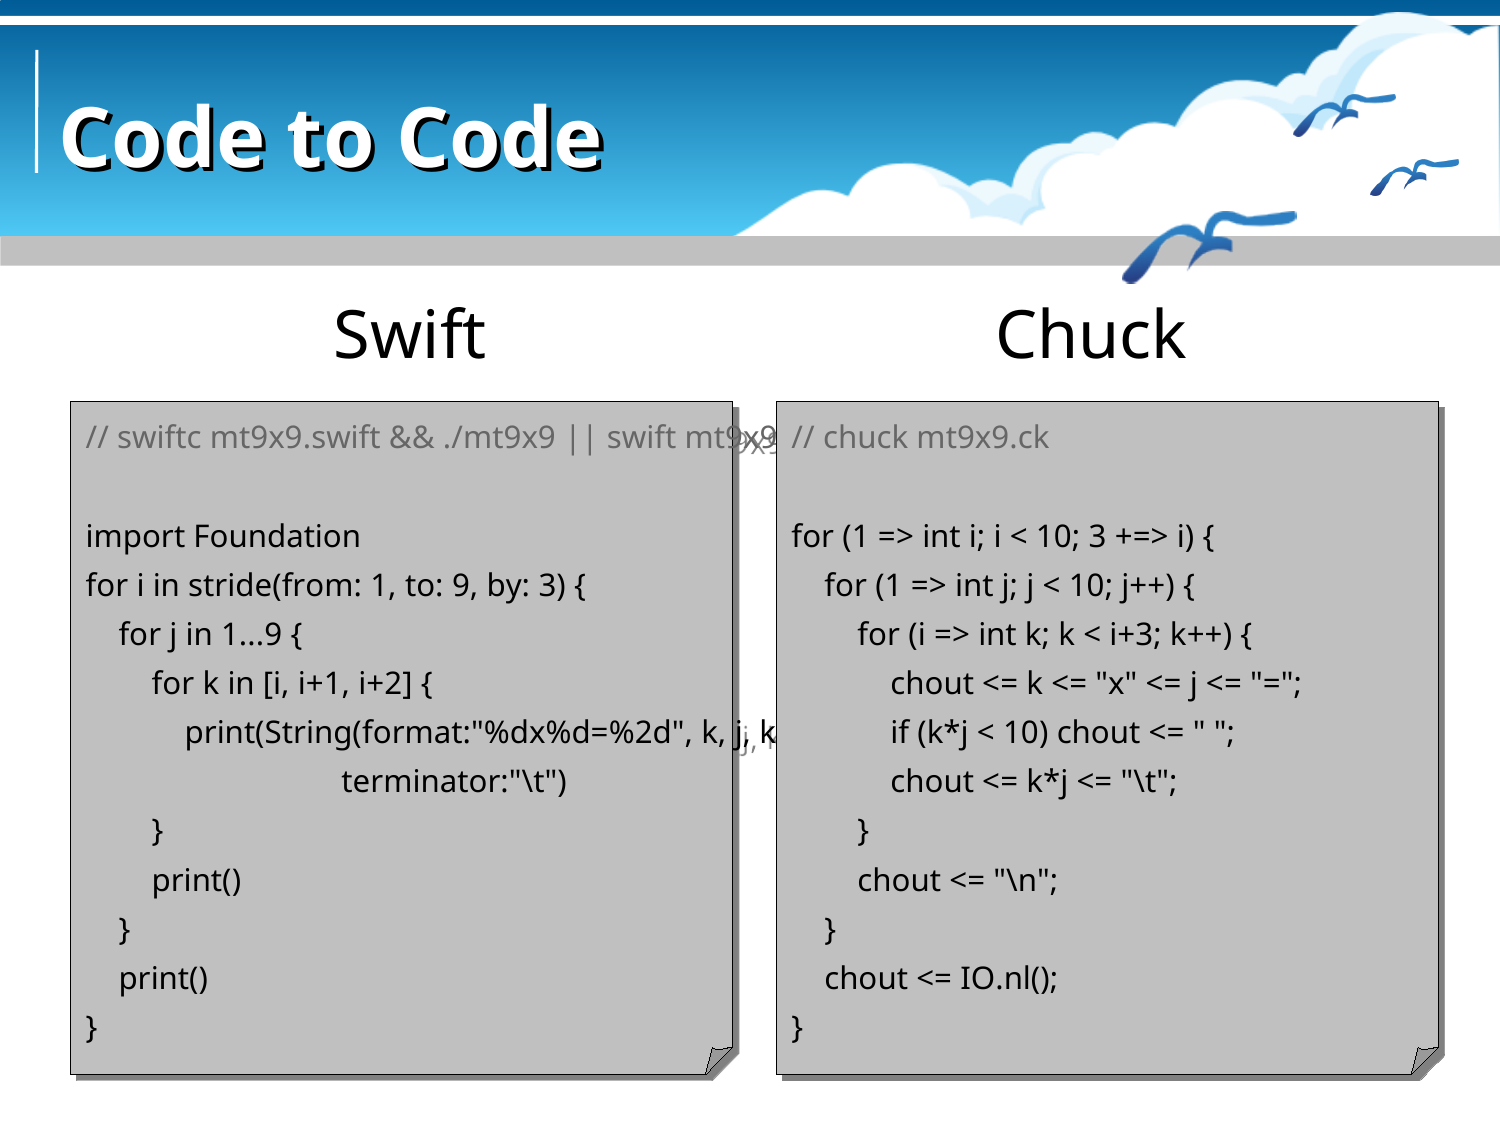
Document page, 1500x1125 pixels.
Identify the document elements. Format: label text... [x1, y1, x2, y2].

title Code to Code [59, 86, 1465, 186]
text_box Chuck [980, 283, 1252, 388]
text_box // swiftc mt9x9.swift && ./mt9x9 || swift mt9x9.swift import Foundation for i in stride(from: 1, to: 9, by: 3) { for j in 1...9 { for k in [i, i+1, i+2] { print(String(format:"%dx%d=%2d", k, j, k*j), terminator:"\t") } print() } print() } [70, 401, 733, 1075]
text_box // chuck mt9x9.ck for (1 => int i; i < 10; 3 +=> i) { for (1 => int j; j < 10; j++) { for (i => int k; k < i+3; k++) { chout <= k <= "x" <= j <= "="; if (k*j < 10) chout <= " "; chout <= k*j <= "\t"; } chout <= "\n"; } chout <= IO.nl(); } [776, 401, 1439, 1075]
text_box Swift [318, 283, 556, 388]
picture [730, 12, 1500, 284]
